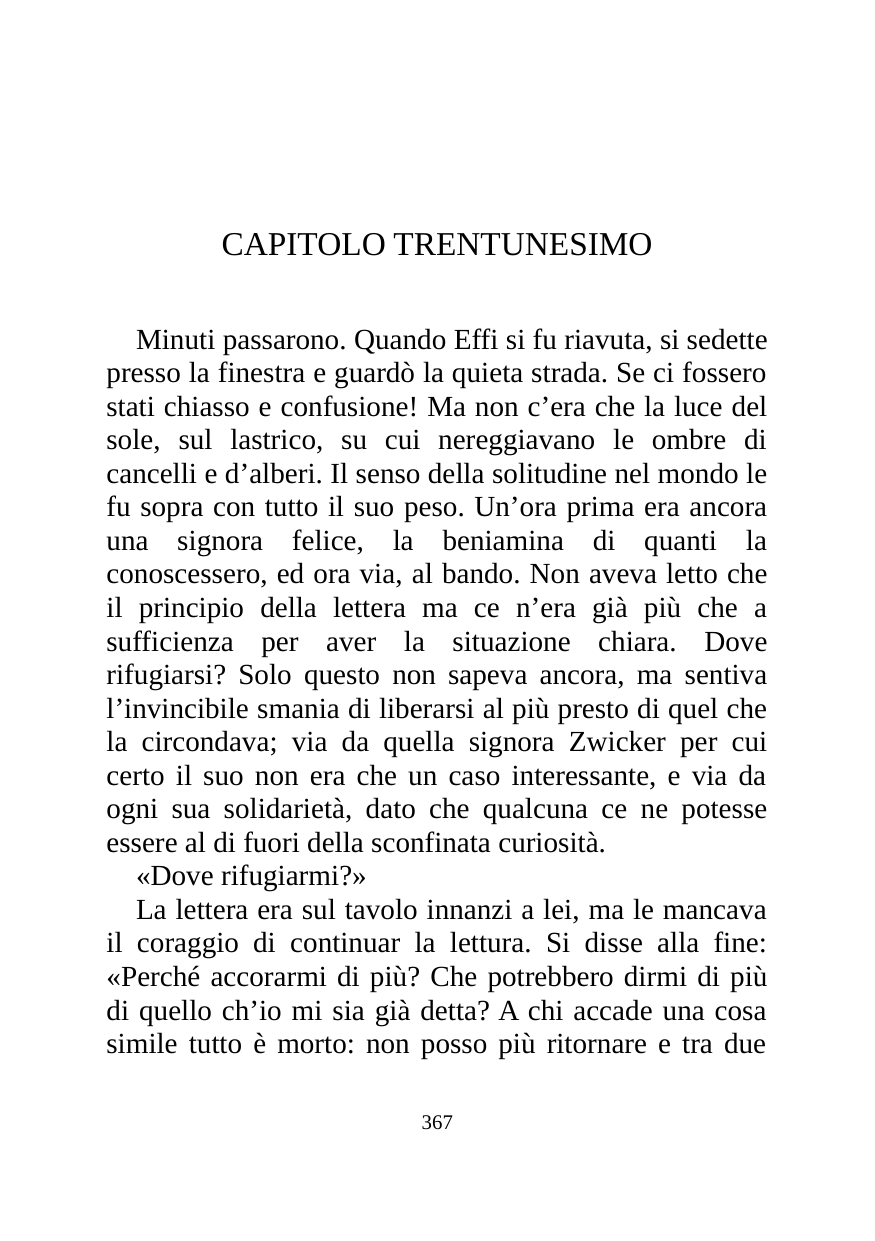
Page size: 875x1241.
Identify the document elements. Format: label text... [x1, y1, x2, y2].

text Minuti passarono. Quando Effi si fu riavuta, si sedette presso la finestra e guardò la quieta strada. Se ci fossero stati chiasso e confusione! Ma non c’era che la luce del sole, sul lastrico, su cui nereggiavano le ombre di cancelli e d’alberi. Il senso della solitudine nel mondo le fu sopra con tutto il suo peso. Un’ora prima era ancora una signora felice, la beniamina di quanti la conoscessero, ed ora via, al bando. Non aveva letto che il principio della lettera ma ce n’era già più che a sufficienza per aver la situazione chiara. Dove rifugiarsi? Solo questo non sapeva ancora, ma sentiva l’invincibile smania di liberarsi al più presto di quel che la circondava; via da quella signora Zwicker per cui certo il suo non era che un caso interessante, e via da ogni sua solidarietà, dato che qualcuna ce ne potesse essere al di fuori della sconfinata curiosità. [106, 322, 768, 858]
text «Dove rifugiarmi?» [106, 858, 768, 892]
text La lettera era sul tavolo innanzi a lei, ma le mancava il coraggio di continuar la lettura. Si disse alla fine: «Perché accorarmi di più? Che potrebbero dirmi di più di quello ch’io mi sia già detta? A chi accade una cosa simile tutto è morto: non posso più ritornare e tra due [106, 892, 768, 1060]
subtitle CAPITOLO TRENTUNESIMO [106, 224, 768, 263]
